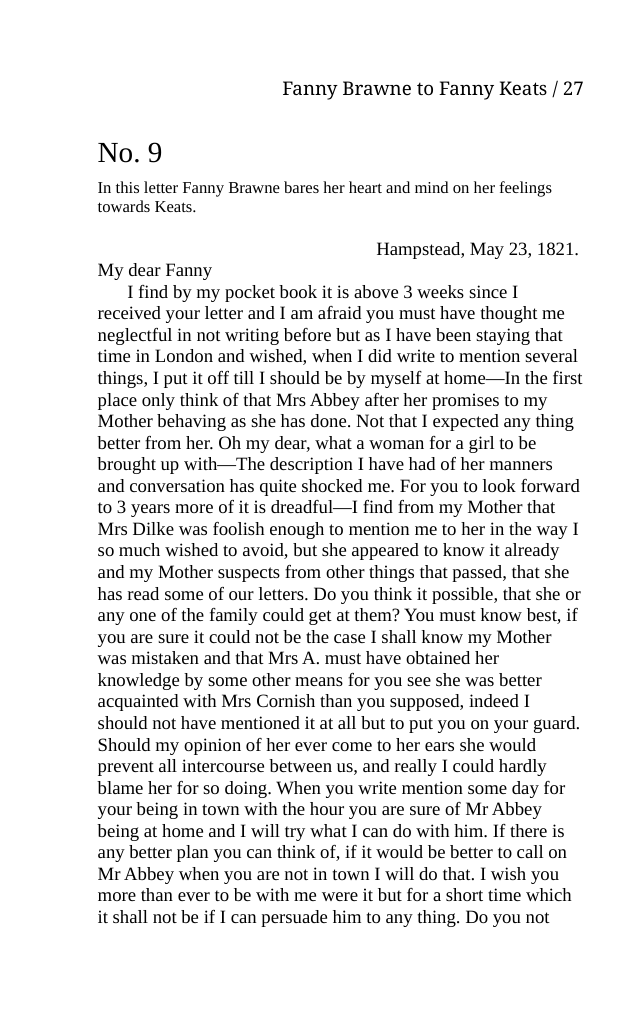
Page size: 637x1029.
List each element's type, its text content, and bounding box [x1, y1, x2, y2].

text My dear Fanny [97, 259, 583, 281]
subtitle No. 9 [97, 135, 583, 169]
text Hampstead, May 23, 1821. [97, 237, 583, 259]
text In this letter Fanny Brawne bares her heart and mind on her feelings towards Keats. [97, 178, 583, 216]
text I find by my pocket book it is above 3 weeks since I received your letter and I am afraid you must have thought me neglectful in not writing before but as I have been staying that time in London and wished, when I did write to mention several things, I put it off till I should be by myself at home—In the first place only think of that Mrs Abbey after her promises to my Mother behaving as she has done. Not that I expected any thing better from her. Oh my dear, what a woman for a girl to be brought up with—The description I have had of her manners and conversation has quite shocked me. For you to look forward to 3 years more of it is dreadful—I find from my Mother that Mrs Dilke was foolish enough to mention me to her in the way I so much wished to avoid, but she appeared to know it already and my Mother suspects from other things that passed, that she has read some of our letters. Do you think it possible, that she or any one of the family could get at them? You must know best, if you are sure it could not be the case I shall know my Mother was mistaken and that Mrs A. must have obtained her knowledge by some other means for you see she was better acquainted with Mrs Cornish than you supposed, indeed I should not have mentioned it at all but to put you on your guard. Should my opinion of her ever come to her ears she would prevent all intercourse between us, and really I could hardly blame her for so doing. When you write mention some day for your being in town with the hour you are sure of Mr Abbey being at home and I will try what I can do with him. If there is any better plan you can think of, if it would be better to call on Mr Abbey when you are not in town I will do that. I wish you more than ever to be with me were it but for a short time which it shall not be if I can persuade him to any thing. Do you not [97, 281, 583, 927]
